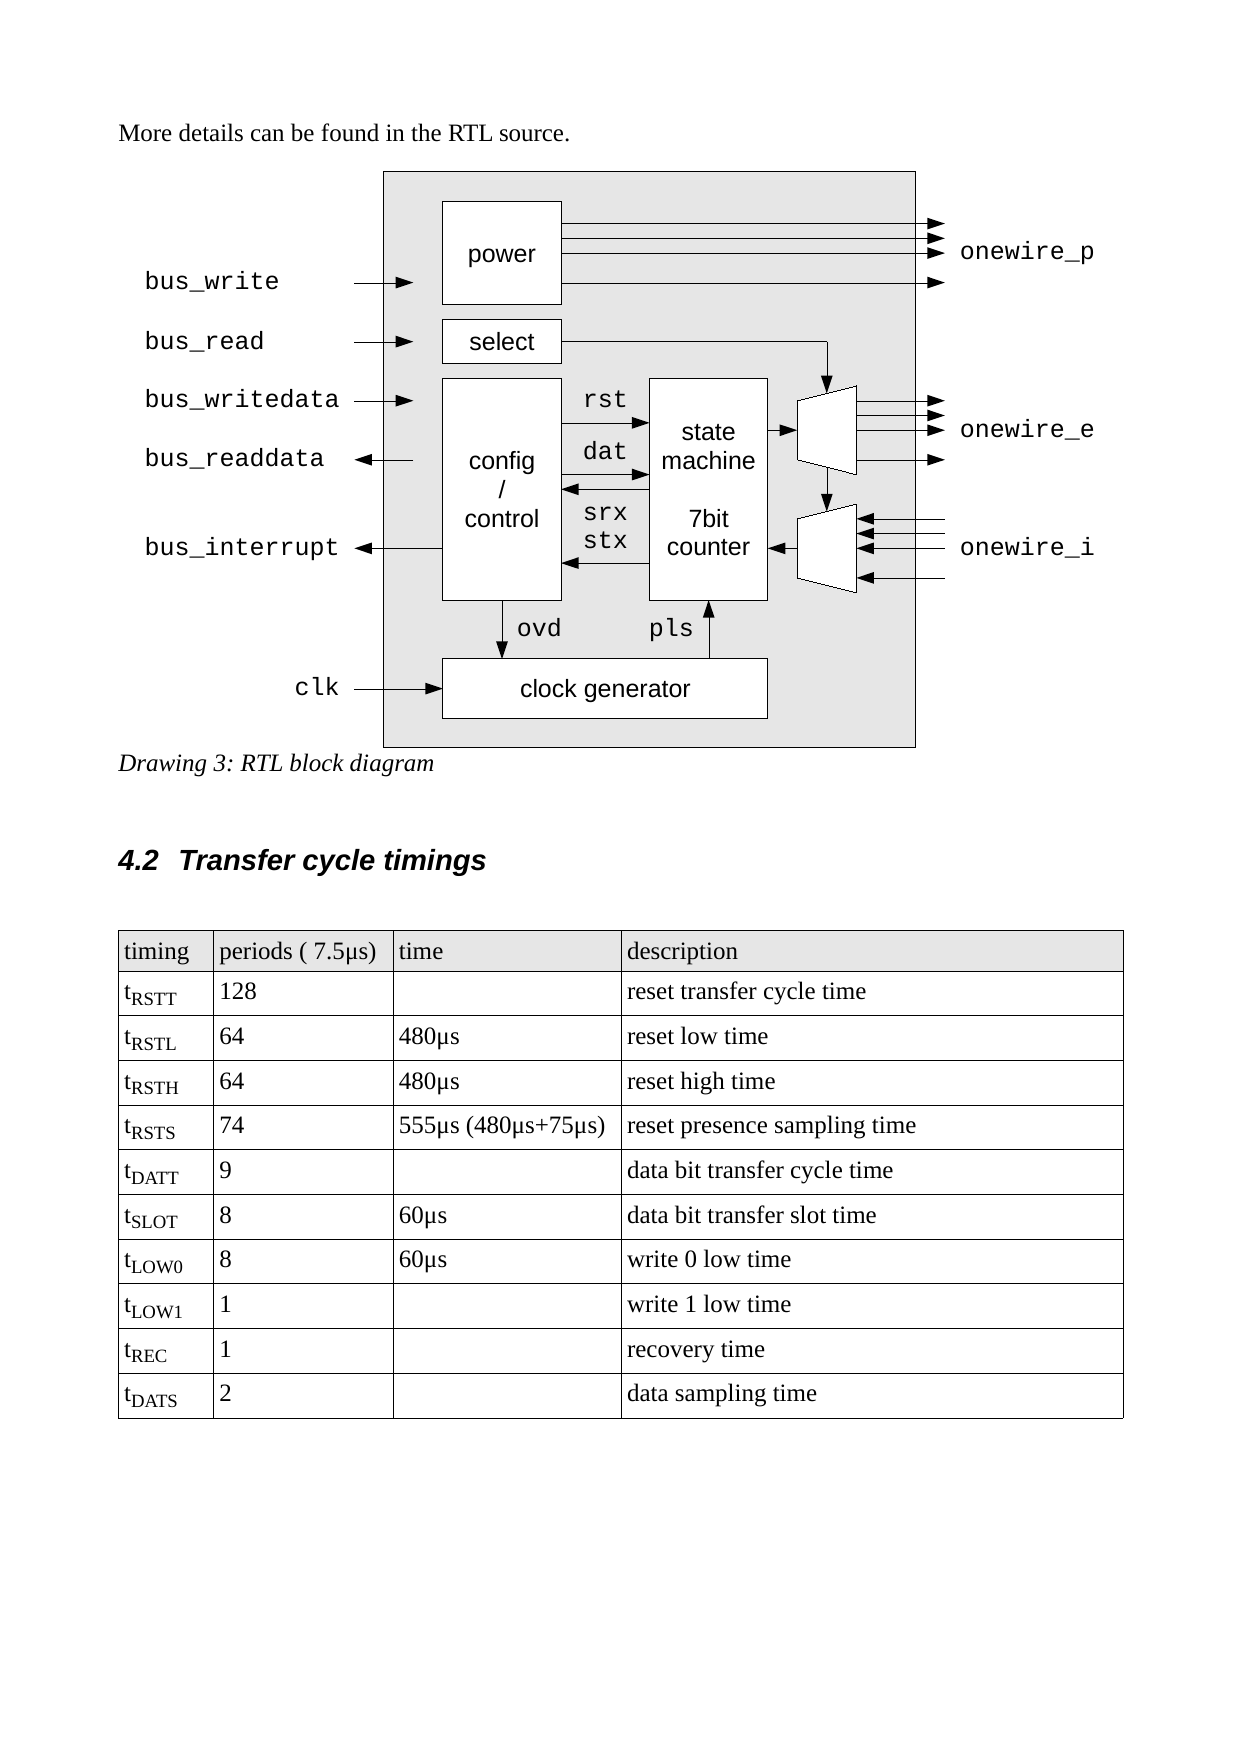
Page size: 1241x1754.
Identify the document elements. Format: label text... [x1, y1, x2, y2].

table_cell tSLOT [119, 1195, 213, 1239]
table_cell tLOW1 [119, 1284, 213, 1328]
subtitle Transfer cycle timings [118, 843, 1122, 876]
table_cell tRSTH [119, 1061, 213, 1104]
table_cell 1 [214, 1329, 393, 1373]
text More details can be found in the RTL source. [118, 118, 1122, 147]
table_cell 1 [214, 1284, 393, 1328]
table_cell 480μs [394, 1061, 621, 1104]
table_cell data sampling time [622, 1374, 1123, 1417]
table_cell reset transfer cycle time [622, 972, 1123, 1015]
table_cell 60μs [394, 1195, 621, 1239]
table_cell reset high time [622, 1061, 1123, 1104]
table_cell tDATS [119, 1374, 213, 1417]
table_header description [622, 931, 1123, 971]
table_cell [394, 1374, 621, 1417]
table_cell 2 [214, 1374, 393, 1417]
table_cell tLOW0 [119, 1240, 213, 1283]
table_header timing [119, 931, 213, 971]
table_cell tRSTS [119, 1106, 213, 1149]
table_cell reset low time [622, 1016, 1123, 1060]
table_cell 64 [214, 1016, 393, 1060]
table_cell [394, 1150, 621, 1194]
table_cell tDATT [119, 1150, 213, 1194]
table_cell reset presence sampling time [622, 1106, 1123, 1149]
table_cell [394, 1329, 621, 1373]
table_cell tREC [119, 1329, 213, 1373]
table_cell tRSTT [119, 972, 213, 1015]
table_cell 9 [214, 1150, 393, 1194]
table_cell 480μs [394, 1016, 621, 1060]
table_cell 74 [214, 1106, 393, 1149]
table_cell data bit transfer cycle time [622, 1150, 1123, 1194]
table_cell write 0 low time [622, 1240, 1123, 1283]
table_header time [394, 931, 621, 971]
table_cell 555μs (480μs+75μs) [394, 1106, 621, 1149]
table_cell data bit transfer slot time [622, 1195, 1123, 1239]
table_cell [394, 1284, 621, 1328]
table_cell 60μs [394, 1240, 621, 1283]
table_cell tRSTL [119, 1016, 213, 1060]
table_cell [394, 972, 621, 1015]
table_cell recovery time [622, 1329, 1123, 1373]
table_cell 128 [214, 972, 393, 1015]
text Drawing 3: RTL block diagram [118, 178, 1122, 777]
table_header periods ( 7.5μs) [214, 931, 393, 971]
table_cell write 1 low time [622, 1284, 1123, 1328]
table_cell 8 [214, 1195, 393, 1239]
table_cell 64 [214, 1061, 393, 1104]
table_cell 8 [214, 1240, 393, 1283]
